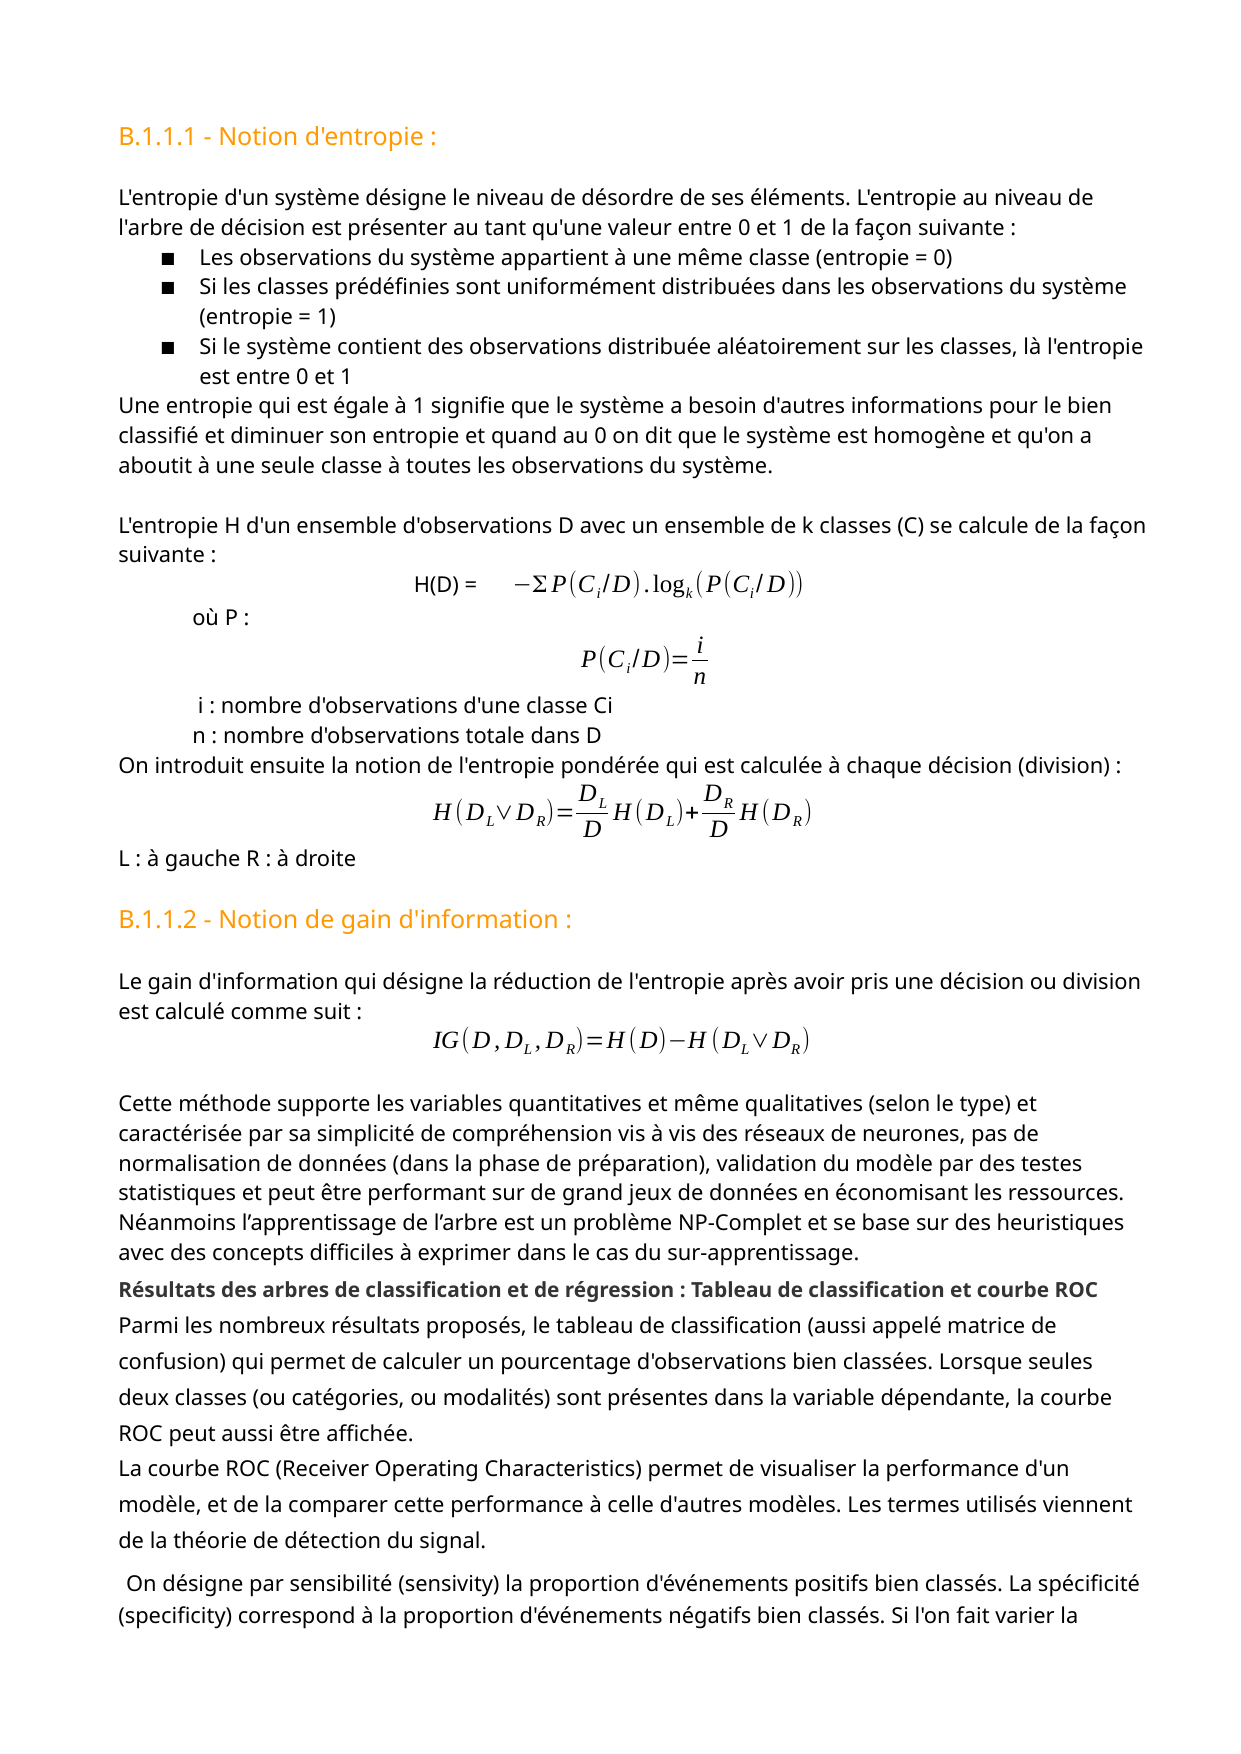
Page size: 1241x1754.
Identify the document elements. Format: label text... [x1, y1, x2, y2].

text On désigne par sensibilité (sensivity) la proportion d'événements positifs bien classés. La spécificité (specificity) correspond à la proportion d'événements négatifs bien classés. Si l'on fait varier la [118, 1560, 1149, 1630]
text On introduit ensuite la notion de l'entropie pondérée qui est calculée à chaque décision (division) : [118, 750, 1149, 780]
list L'entropie H d'un ensemble d'observations D avec un ensemble de k classes (C) se calcule de la façon suivante : [118, 510, 1149, 569]
text Le gain d'information qui désigne la réduction de l'entropie après avoir pris une décision ou division est calculé comme suit : [118, 966, 1149, 1026]
text Cette méthode supporte les variables quantitatives et même qualitatives (selon le type) et caractérisée par sa simplicité de compréhension vis à vis des réseaux de neurones, pas de normalisation de données (dans la phase de préparation), validation du modèle par des testes statistiques et peut être performant sur de grand jeux de données en économisant les ressources. Néanmoins l’apprentissage de l’arbre est un problème NP-Complet et se base sur des heuristiques avec des concepts difficiles à exprimer dans le cas du sur-apprentissage. [118, 1088, 1149, 1267]
text B.1.1.2 - Notion de gain d'information : [118, 902, 1149, 936]
text n : nombre d'observations totale dans D [118, 720, 1149, 750]
text L'entropie d'un système désigne le niveau de désordre de ses éléments. L'entropie au niveau de l'arbre de décision est présenter au tant qu'une valeur entre 0 et 1 de la façon suivante : [118, 182, 1149, 242]
text i : nombre d'observations d'une classe Ci [118, 691, 1149, 720]
text H(D) = [118, 569, 1149, 602]
text L : à gauche R : à droite [118, 843, 1149, 872]
subtitle Résultats des arbres de classification et de régression : Tableau de classification et courbe ROC [118, 1275, 1149, 1304]
list Si les classes prédéfinies sont uniformément distribuées dans les observations du système (entropie = 1) [162, 271, 1149, 331]
text La courbe ROC (Receiver Operating Characteristics) permet de visualiser la performance d'un modèle, et de la comparer cette performance à celle d'autres modèles. Les termes utilisés viennent de la théorie de détection du signal. [118, 1453, 1149, 1554]
text où P : [118, 602, 1149, 632]
text B.1.1.1 - Notion d'entropie : [118, 118, 1149, 152]
list Si le système contient des observations distribuée aléatoirement sur les classes, là l'entropie est entre 0 et 1 [162, 331, 1149, 391]
text Parmi les nombreux résultats proposés, le tableau de classification (aussi appelé matrice de confusion) qui permet de calculer un pourcentage d'observations bien classées. Lorsque seules deux classes (ou catégories, ou modalités) sont présentes dans la variable dépendante, la courbe ROC peut aussi être affichée. [118, 1310, 1149, 1447]
text Une entropie qui est égale à 1 signifie que le système a besoin d'autres informations pour le bien classifié et diminuer son entropie et quand au 0 on dit que le système est homogène et qu'on a aboutit à une seule classe à toutes les observations du système. [118, 391, 1149, 480]
list Les observations du système appartient à une même classe (entropie = 0) [162, 242, 1149, 271]
